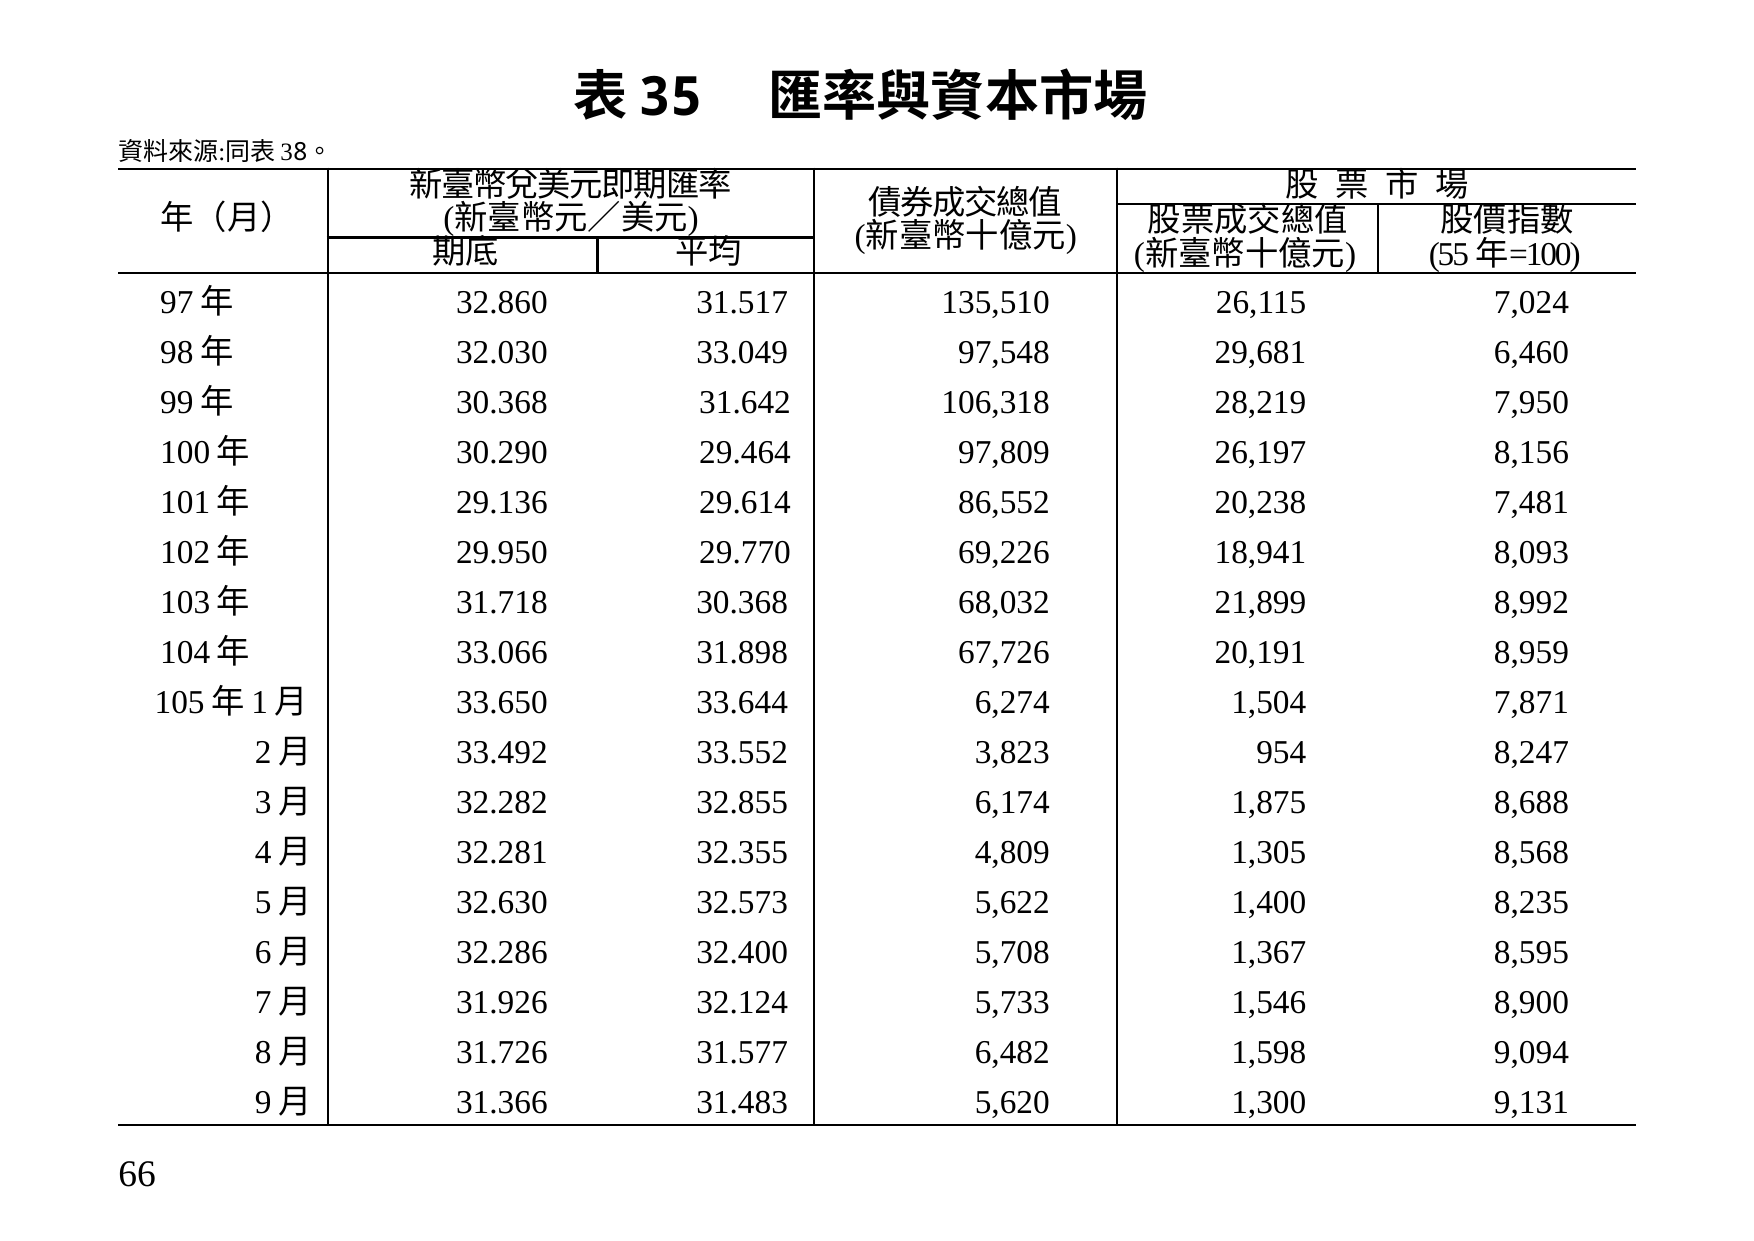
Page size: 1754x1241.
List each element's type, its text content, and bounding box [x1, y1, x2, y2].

table_cell 8,900 [1374, 974, 1636, 1024]
table_cell 8,992 [1374, 574, 1636, 624]
table_cell 29.770 [598, 524, 813, 574]
table_cell 8,093 [1374, 524, 1636, 574]
table_cell 31.517 [598, 274, 813, 324]
table_cell 5月 [118, 874, 327, 924]
table_cell 7,024 [1374, 274, 1636, 324]
table_cell 99年 [118, 374, 327, 424]
table_cell 100年 [118, 424, 327, 474]
table_cell 29.950 [329, 524, 597, 574]
table_cell 104年 [118, 624, 327, 674]
table_cell 31.898 [598, 624, 813, 674]
table_cell 97年 [118, 274, 327, 324]
table_cell 33.644 [598, 674, 813, 724]
table_cell 32.573 [598, 874, 813, 924]
table_cell 32.855 [598, 774, 813, 824]
table_cell 105年1月 [118, 674, 327, 724]
table_cell 7,950 [1374, 374, 1636, 424]
table_cell 102年 [118, 524, 327, 574]
table_cell 6,274 [815, 674, 1116, 724]
table_cell 5,620 [815, 1074, 1116, 1124]
table_cell 1,546 [1118, 974, 1373, 1024]
table_cell 32.124 [598, 974, 813, 1024]
table_cell 68,032 [815, 574, 1116, 624]
table_cell 6月 [118, 924, 327, 974]
table_cell 69,226 [815, 524, 1116, 574]
table_cell 106,318 [815, 374, 1116, 424]
table_cell 30.290 [329, 424, 597, 474]
table_cell 9,131 [1374, 1074, 1636, 1124]
table_cell 28,219 [1118, 374, 1373, 424]
subtitle 表35 匯率與資本市場 [118, 53, 1636, 131]
table_cell 1,300 [1118, 1074, 1373, 1124]
table_cell 30.368 [329, 374, 597, 424]
table_cell 20,238 [1118, 474, 1373, 524]
table_cell 31.642 [598, 374, 813, 424]
table_cell 5,733 [815, 974, 1116, 1024]
table_cell 1,504 [1118, 674, 1373, 724]
table_cell 67,726 [815, 624, 1116, 674]
table_cell 4,809 [815, 824, 1116, 874]
table_cell 32.860 [329, 274, 597, 324]
table_cell 2月 [118, 724, 327, 774]
table_cell 33.492 [329, 724, 597, 774]
table_cell 31.577 [598, 1024, 813, 1074]
table_cell 6,174 [815, 774, 1116, 824]
table_cell 5,708 [815, 924, 1116, 974]
table_cell 31.718 [329, 574, 597, 624]
table_cell 33.049 [598, 324, 813, 374]
table_cell 8,959 [1374, 624, 1636, 674]
table_cell 1,367 [1118, 924, 1373, 974]
table_header 股 票 市 場 [1118, 170, 1636, 203]
table_cell 7,871 [1374, 674, 1636, 724]
table_cell 29.614 [598, 474, 813, 524]
table_cell 97,548 [815, 324, 1116, 374]
table_cell 1,598 [1118, 1024, 1373, 1074]
table_cell 9月 [118, 1074, 327, 1124]
table_cell 32.355 [598, 824, 813, 874]
table_cell 98年 [118, 324, 327, 374]
table_cell 29.464 [598, 424, 813, 474]
table_cell 32.400 [598, 924, 813, 974]
table_cell 1,875 [1118, 774, 1373, 824]
table_cell 31.926 [329, 974, 597, 1024]
table_cell 平均 [599, 239, 813, 272]
table_cell 101年 [118, 474, 327, 524]
table_cell 3月 [118, 774, 327, 824]
table_cell 20,191 [1118, 624, 1373, 674]
table_cell 86,552 [815, 474, 1116, 524]
table_cell 97,809 [815, 424, 1116, 474]
table_cell 31.366 [329, 1074, 597, 1124]
table_cell 1,305 [1118, 824, 1373, 874]
table_cell 7,481 [1374, 474, 1636, 524]
table_cell 21,899 [1118, 574, 1373, 624]
table_cell 29,681 [1118, 324, 1373, 374]
table_header 新臺幣兌美元即期匯率 (新臺幣元／美元) [329, 170, 813, 236]
table_cell 股價指數 (55年=100) [1379, 205, 1636, 272]
table_cell 8,247 [1374, 724, 1636, 774]
table_cell 4月 [118, 824, 327, 874]
table_cell 30.368 [598, 574, 813, 624]
table_cell 32.282 [329, 774, 597, 824]
table_cell 33.552 [598, 724, 813, 774]
table_cell 7月 [118, 974, 327, 1024]
table_cell 8,595 [1374, 924, 1636, 974]
table_header 債券成交總值 (新臺幣十億元) [815, 170, 1116, 272]
table_cell 9,094 [1374, 1024, 1636, 1074]
table_header 年（月） [118, 170, 327, 272]
table_cell 32.030 [329, 324, 597, 374]
table_cell 3,823 [815, 724, 1116, 774]
table_cell 135,510 [815, 274, 1116, 324]
table_cell 33.650 [329, 674, 597, 724]
table_cell 31.726 [329, 1024, 597, 1074]
table_cell 32.286 [329, 924, 597, 974]
text 資料來源:同表38。 [118, 131, 1636, 168]
table_cell 1,400 [1118, 874, 1373, 924]
table_cell 8,568 [1374, 824, 1636, 874]
table_cell 32.630 [329, 874, 597, 924]
table_cell 8,156 [1374, 424, 1636, 474]
table_cell 26,197 [1118, 424, 1373, 474]
table_cell 954 [1118, 724, 1373, 774]
table_cell 期底 [329, 239, 596, 272]
table_cell 33.066 [329, 624, 597, 674]
table_cell 8,688 [1374, 774, 1636, 824]
table_cell 32.281 [329, 824, 597, 874]
table_cell 31.483 [598, 1074, 813, 1124]
table_cell 29.136 [329, 474, 597, 524]
table_cell 6,460 [1374, 324, 1636, 374]
table_cell 5,622 [815, 874, 1116, 924]
table_cell 103年 [118, 574, 327, 624]
table_cell 18,941 [1118, 524, 1373, 574]
table_cell 股票成交總值 (新臺幣十億元) [1118, 205, 1377, 272]
table_cell 8,235 [1374, 874, 1636, 924]
table_cell 8月 [118, 1024, 327, 1074]
table_cell 26,115 [1118, 274, 1373, 324]
table_cell 6,482 [815, 1024, 1116, 1074]
